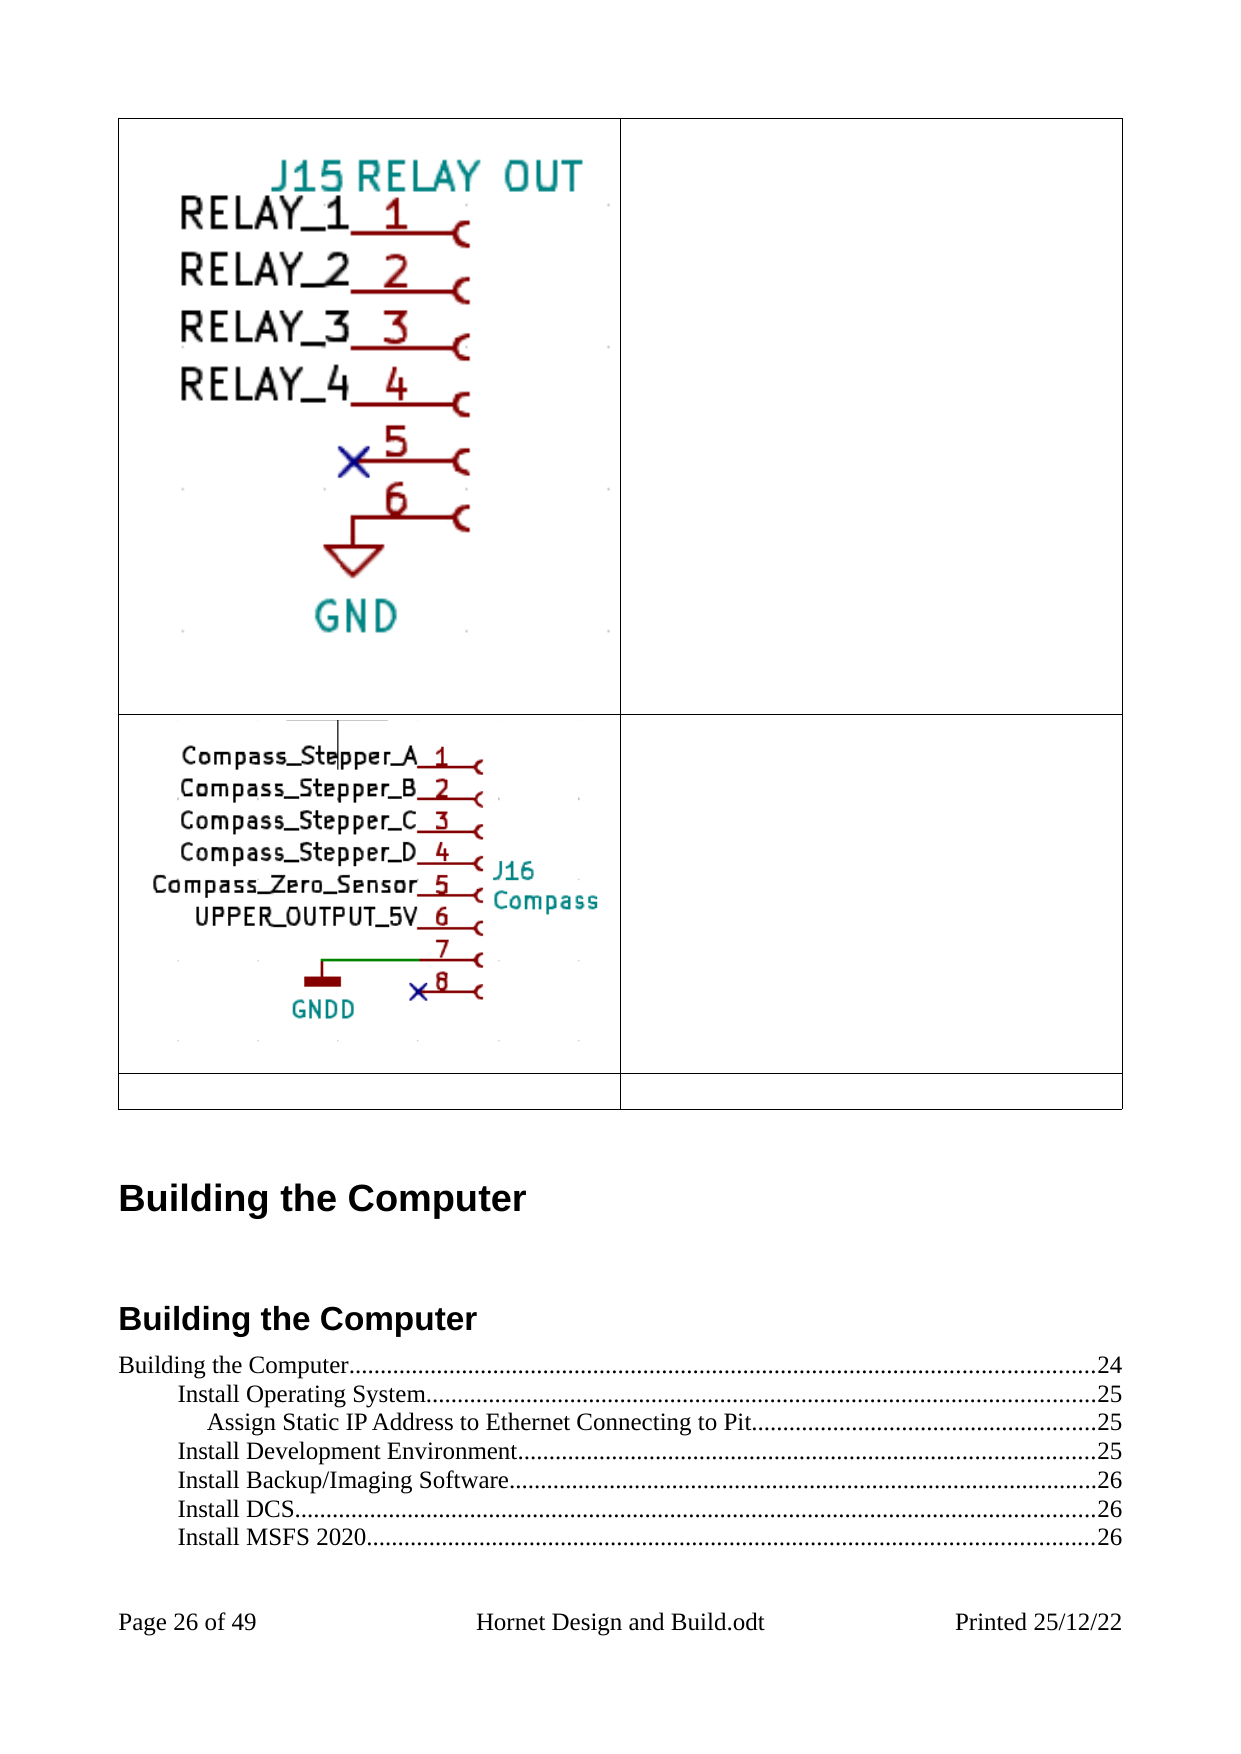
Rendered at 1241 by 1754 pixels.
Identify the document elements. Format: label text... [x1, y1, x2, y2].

subtitle Building the Computer [118, 1176, 1122, 1219]
table_cell [119, 715, 620, 1073]
table_cell [621, 1074, 1122, 1109]
text Assign Static IP Address to Ethernet Connecting to Pit 25 [207, 1407, 1122, 1436]
subtitle Building the Computer [118, 1299, 1122, 1337]
picture [128, 123, 610, 685]
text Building the Computer 24 [118, 1350, 1122, 1379]
table_cell [621, 715, 1122, 1073]
table_cell [621, 119, 1122, 714]
table_cell [119, 1074, 620, 1109]
table_cell [119, 119, 620, 714]
picture [123, 720, 615, 1044]
text Install Operating System 25 [177, 1379, 1122, 1407]
text Install Development Environment 25 [177, 1436, 1122, 1465]
text Install Backup/Imaging Software 26 [177, 1465, 1122, 1494]
text Install DCS 26 [177, 1494, 1122, 1522]
text Install MSFS 2020 26 [177, 1522, 1122, 1551]
